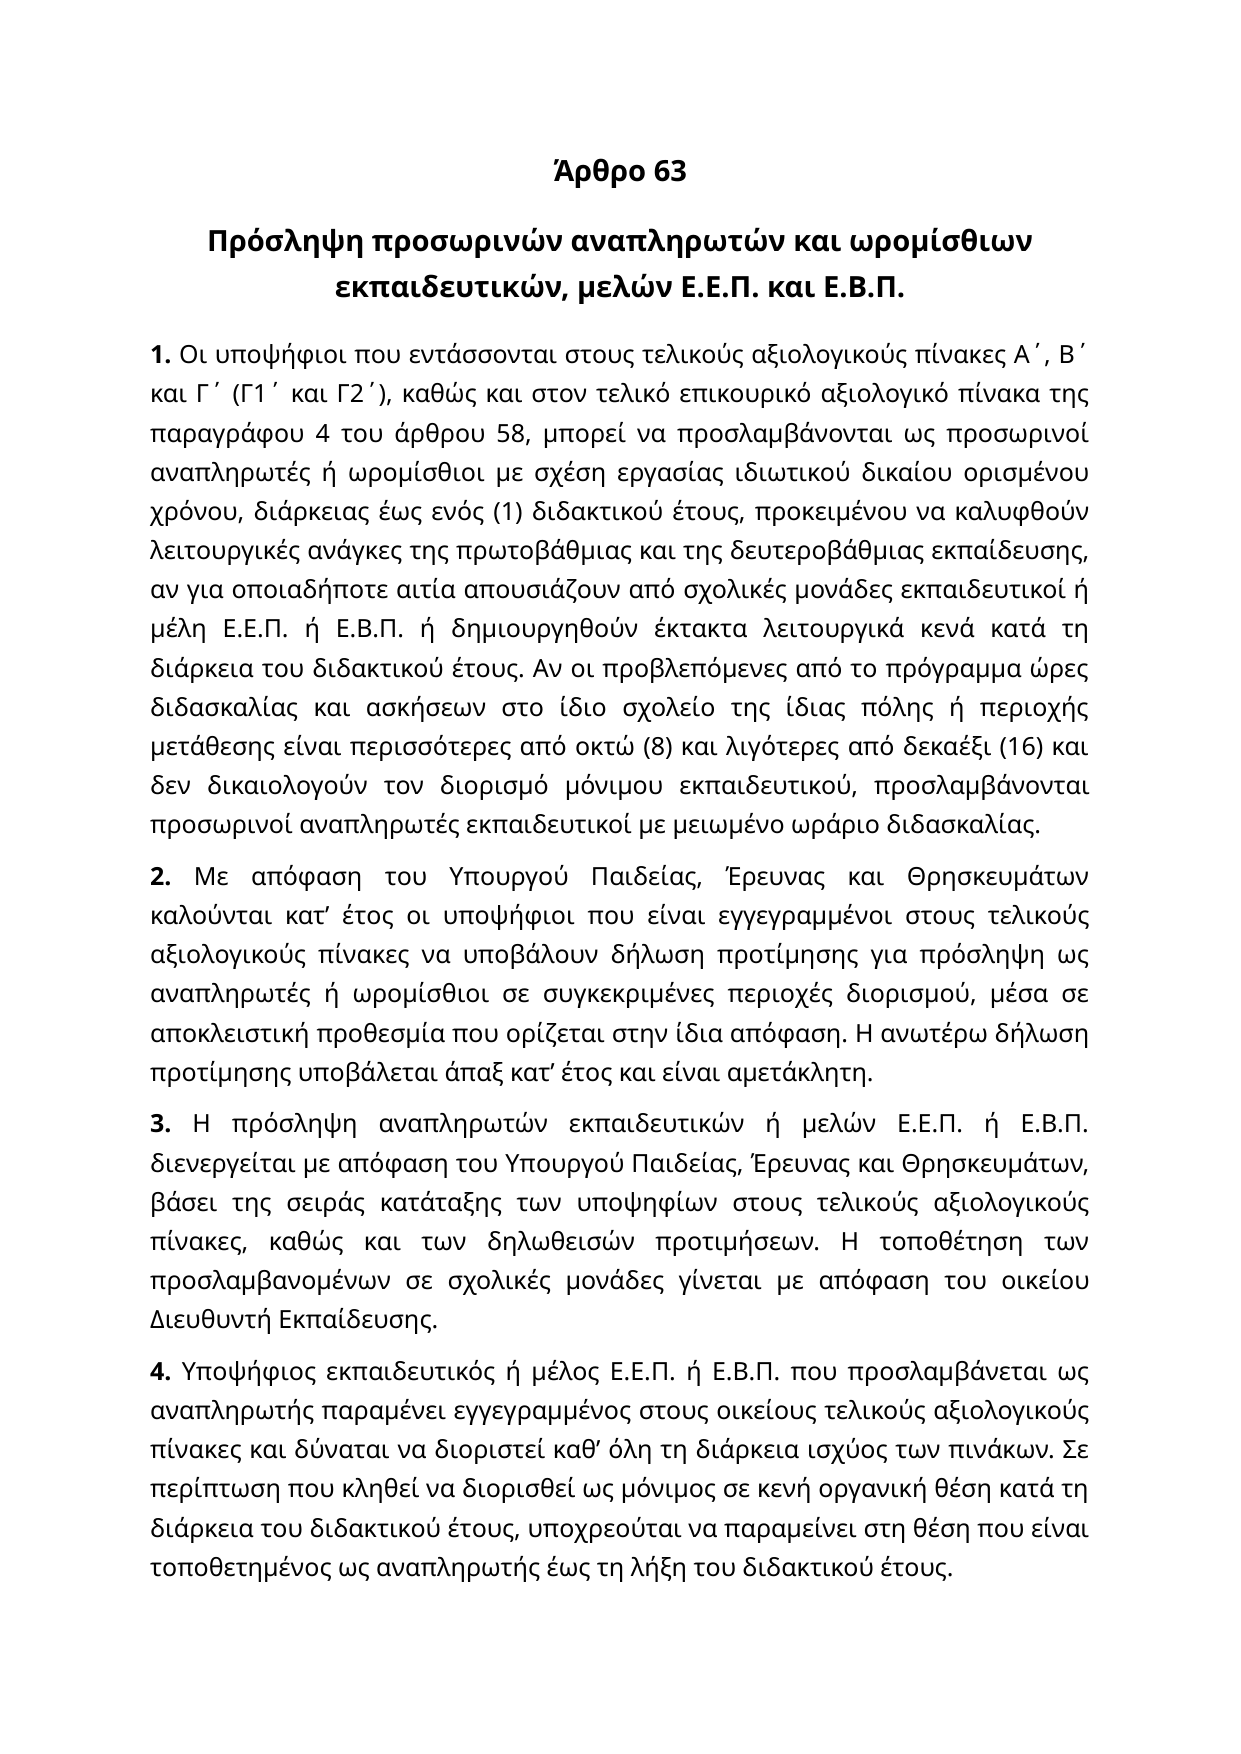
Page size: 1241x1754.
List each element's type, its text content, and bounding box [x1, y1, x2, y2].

text 3. Η πρόσληψη αναπληρωτών εκπαιδευτικών ή μελών Ε.Ε.Π. ή Ε.Β.Π. διενεργείται με απόφαση του Υπουργού Παιδείας, Έρευνας και Θρησκευμάτων, βάσει της σειράς κατάταξης των υποψηφίων στους τελικούς αξιολογικούς πίνακες, καθώς και των δηλωθεισών προτιμήσεων. Η τοποθέτηση των προσλαμβανομένων σε σχολικές μονάδες γίνεται με απόφαση του οικείου Διευθυντή Εκπαίδευσης. [150, 1106, 1090, 1336]
subtitle Άρθρο 63 [150, 150, 1090, 190]
text 4. Υποψήφιος εκπαιδευτικός ή μέλος Ε.Ε.Π. ή Ε.Β.Π. που προσλαμβάνεται ως αναπληρωτής παραμένει εγγεγραμμένος στους οικείους τελικούς αξιολογικούς πίνακες και δύναται να διοριστεί καθ’ όλη τη διάρκεια ισχύος των πινάκων. Σε περίπτωση που κληθεί να διορισθεί ως μόνιμος σε κενή οργανική θέση κατά τη διάρκεια του διδακτικού έτους, υποχρεούται να παραμείνει στη θέση που είναι τοποθετημένος ως αναπληρωτής έως τη λήξη του διδακτικού έτους. [150, 1353, 1090, 1583]
subtitle Πρόσληψη προσωρινών αναπληρωτών και ωρομίσθιων εκπαιδευτικών, μελών Ε.Ε.Π. και Ε.Β.Π. [150, 221, 1090, 306]
text 2. Με απόφαση του Υπουργού Παιδείας, Έρευνας και Θρησκευμάτων καλούνται κατ’ έτος οι υποψήφιοι που είναι εγγεγραμμένοι στους τελικούς αξιολογικούς πίνακες να υποβάλουν δήλωση προτίμησης για πρόσληψη ως αναπληρωτές ή ωρομίσθιοι σε συγκεκριμένες περιοχές διορισμού, μέσα σε αποκλειστική προθεσμία που ορίζεται στην ίδια απόφαση. Η ανωτέρω δήλωση προτίμησης υποβάλεται άπαξ κατ’ έτος και είναι αμετάκλητη. [150, 858, 1090, 1088]
text 1. Οι υποψήφιοι που εντάσσονται στους τελικούς αξιολογικούς πίνακες Α΄, Β΄ και Γ΄ (Γ1΄ και Γ2΄), καθώς και στον τελικό επικουρικό αξιολογικό πίνακα της παραγράφου 4 του άρθρου 58, μπορεί να προσλαμβάνονται ως προσωρινοί αναπληρωτές ή ωρομίσθιοι με σχέση εργασίας ιδιωτικού δικαίου ορισμένου χρόνου, διάρκειας έως ενός (1) διδακτικού έτους, προκειμένου να καλυφθούν λειτουργικές ανάγκες της πρωτοβάθμιας και της δευτεροβάθμιας εκπαίδευσης, αν για οποιαδήποτε αιτία απουσιάζουν από σχολικές μονάδες εκπαιδευτικοί ή μέλη Ε.Ε.Π. ή Ε.Β.Π. ή δημιουργηθούν έκτακτα λειτουργικά κενά κατά τη διάρκεια του διδακτικού έτους. Αν οι προβλεπόμενες από το πρόγραμμα ώρες διδασκαλίας και ασκήσεων στο ίδιο σχολείο της ίδιας πόλης ή περιοχής μετάθεσης είναι περισσότερες από οκτώ (8) και λιγότερες από δεκαέξι (16) και δεν δικαιολογούν τον διορισμό μόνιμου εκπαιδευτικού, προσλαμβάνονται προσωρινοί αναπληρωτές εκπαιδευτικοί με μειωμένο ωράριο διδασκαλίας. [150, 337, 1090, 841]
